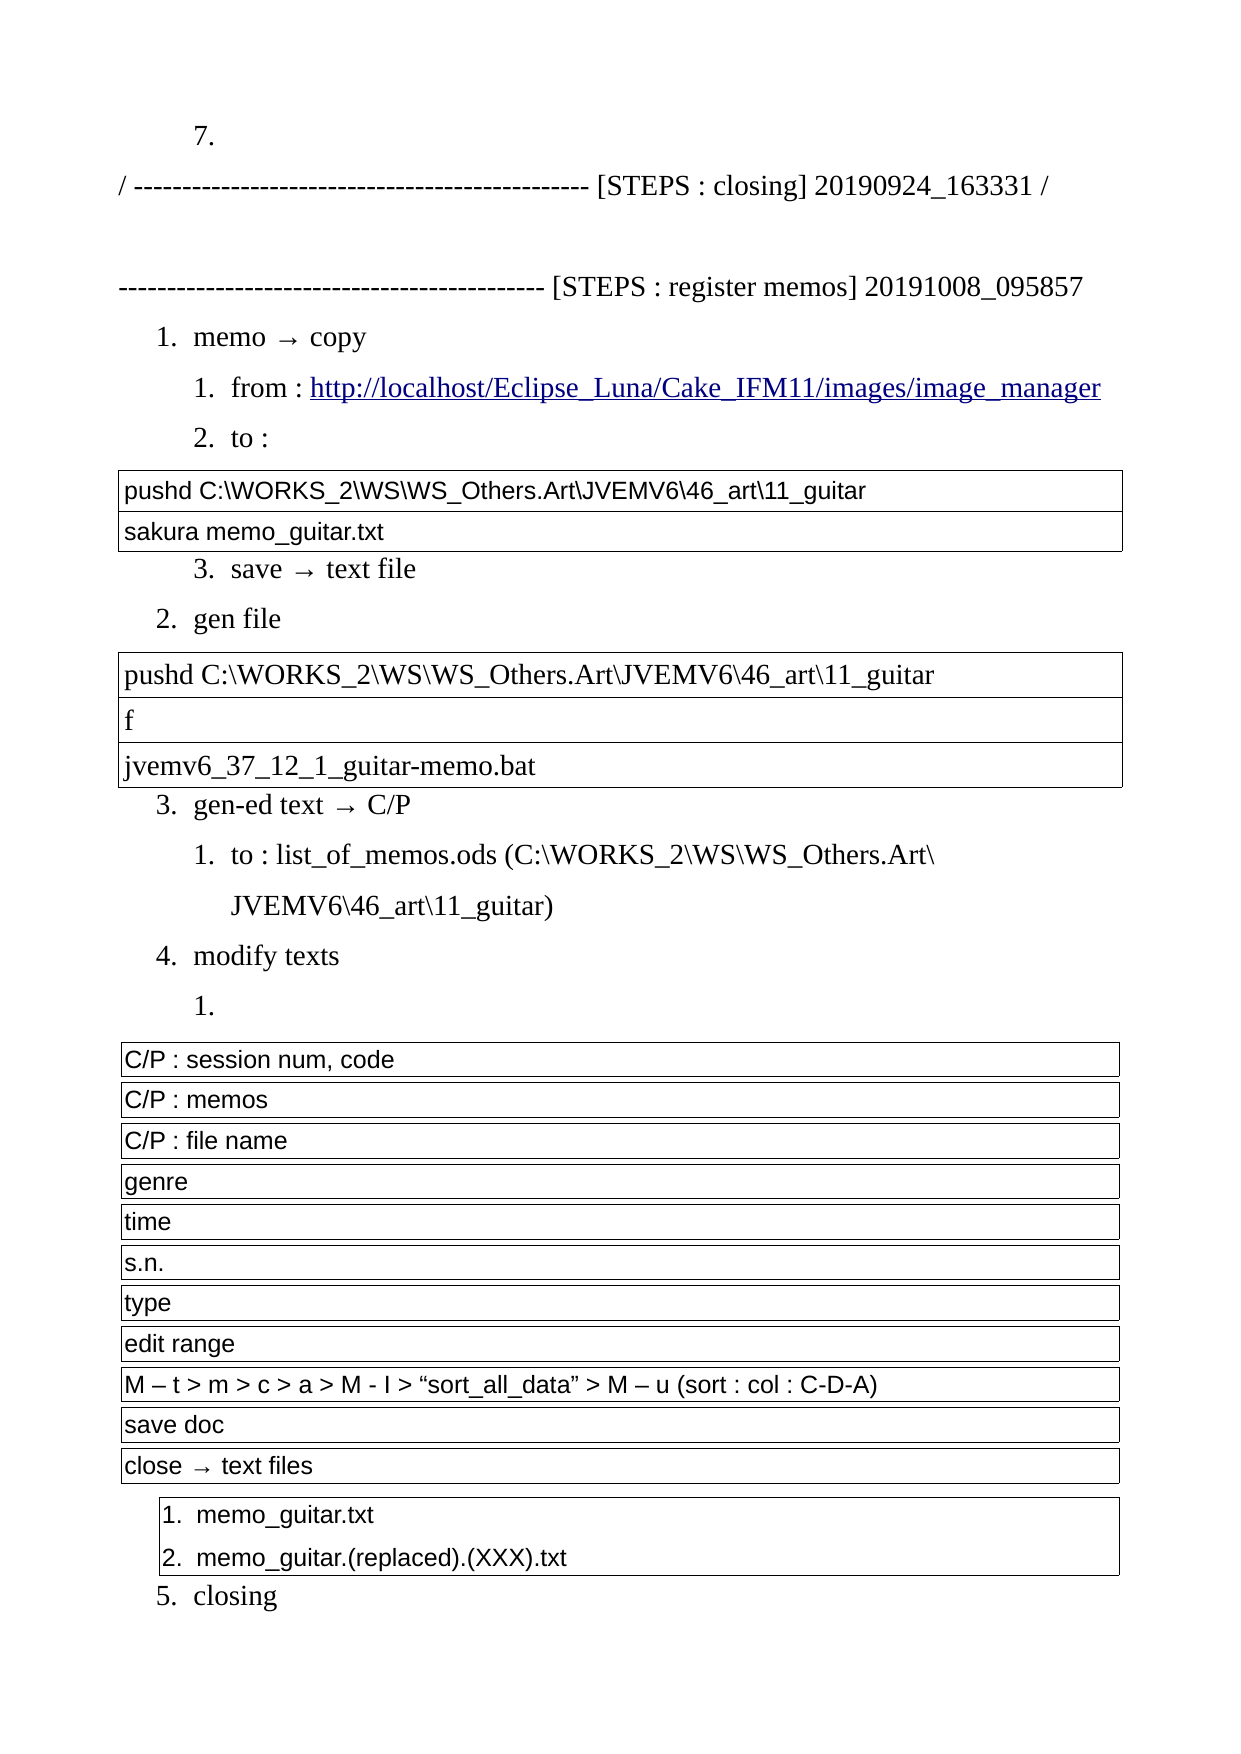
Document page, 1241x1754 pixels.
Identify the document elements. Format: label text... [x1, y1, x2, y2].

table_cell time [118, 1201, 1122, 1242]
list gen file [156, 601, 1122, 635]
table_header pushd C:\WORKS_2\WS\WS_Others.Art\JVEMV6\46_art\11_guitar [119, 653, 1122, 697]
table_header pushd C:\WORKS_2\WS\WS_Others.Art\JVEMV6\46_art\11_guitar [119, 471, 1122, 511]
table_cell close → text files memo_guitar.txt memo_guitar.(replaced).(XXX).txt [118, 1445, 1122, 1578]
text -------------------------------------------- [STEPS : register memos] 20191008_095857 [118, 269, 1122, 303]
list memo → copy [156, 319, 1122, 353]
table_cell genre [118, 1161, 1122, 1201]
text / ----------------------------------------------- [STEPS : closing] 20190924_163331 / [118, 168, 1122, 202]
table_cell sakura memo_guitar.txt [119, 512, 1122, 551]
list closing [156, 1578, 1122, 1611]
table_cell s.n. [118, 1242, 1122, 1282]
table_cell M – t > m > c > a > M - I > “sort_all_data” > M – u (sort : col : C-D-A) [118, 1364, 1122, 1404]
table_cell C/P : memos [118, 1079, 1122, 1120]
list to : [193, 420, 1122, 453]
table_cell f [119, 698, 1122, 742]
list to : list_of_memos.ods (C:\WORKS_2\WS\WS_Others.Art\JVEMV6\46_art\11_guitar) [193, 837, 1122, 921]
table_cell type [118, 1283, 1122, 1323]
list save → text file [193, 552, 1122, 584]
table_cell C/P : file name [118, 1120, 1122, 1161]
table_cell save doc [118, 1404, 1122, 1445]
list modify texts [156, 938, 1122, 972]
table_cell edit range [118, 1323, 1122, 1364]
table_header C/P : session num, code [118, 1039, 1122, 1079]
list gen-ed text → C/P [156, 788, 1122, 821]
table_cell jvemv6_37_12_1_guitar-memo.bat [119, 743, 1122, 787]
list from : http://localhost/Eclipse_Luna/Cake_IFM11/images/image_manager [193, 370, 1122, 403]
